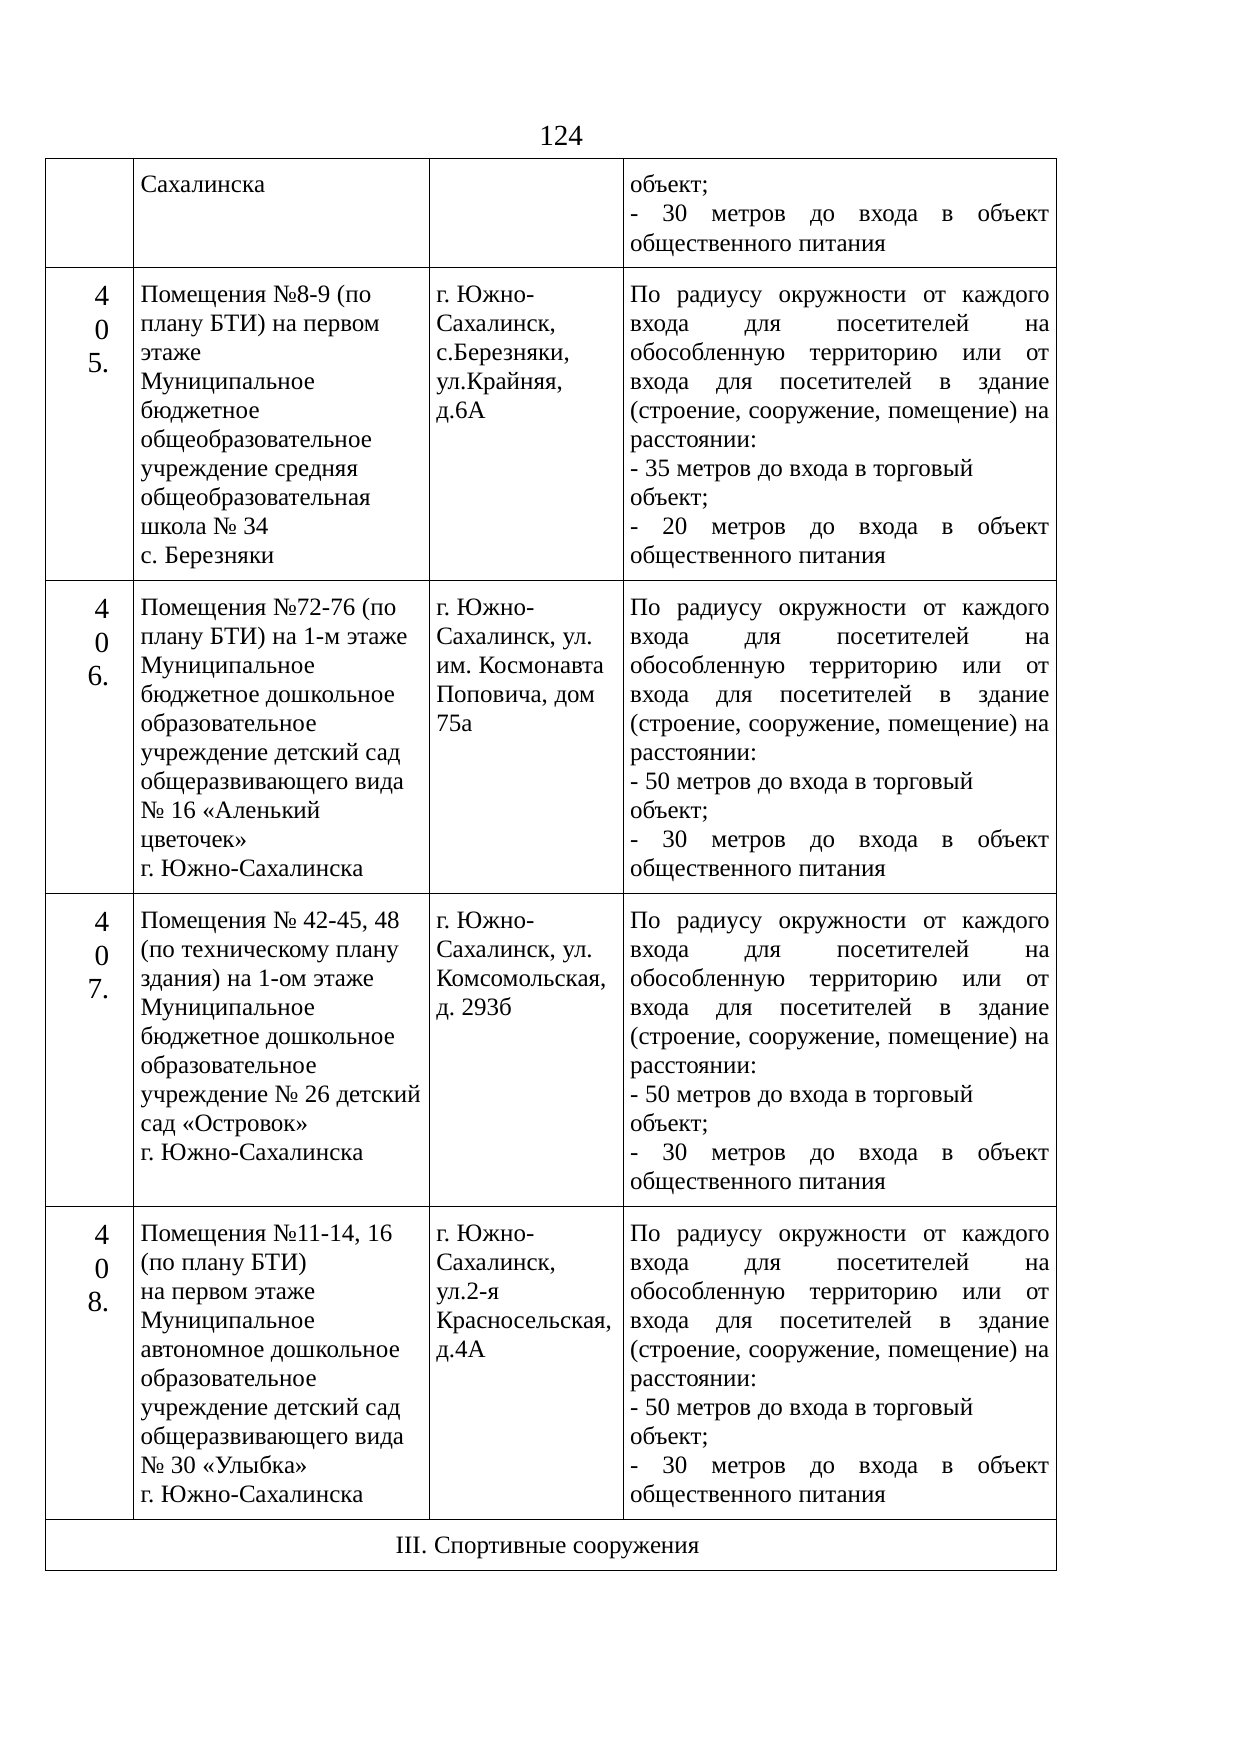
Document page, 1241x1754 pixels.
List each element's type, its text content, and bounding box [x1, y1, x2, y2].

table_cell По радиусу окружности от каждого входа для посетителей на обособленную территорию или от входа для посетителей в здание (строение, сооружение, помещение) на расстоянии: - 50 метров до входа в торговый объект; - 30 метров до входа в объект общественного питания [624, 894, 1056, 1206]
table_cell г. Южно-Сахалинск, ул. Комсомольская, д. 293б [430, 894, 623, 1206]
table_cell г. Южно-Сахалинск, ул. им. Космонавта Поповича, дом 75а [430, 581, 623, 893]
table_cell Помещения №8-9 (по плану БТИ) на первом этаже Муниципальное бюджетное общеобразовательное учреждение средняя общеобразовательная школа № 34 с. Березняки [134, 268, 429, 580]
table_cell [430, 159, 623, 267]
table_cell Помещения №72-76 (по плану БТИ) на 1-м этаже Муниципальное бюджетное дошкольное образовательное учреждение детский сад общеразвивающего вида № 16 «Аленький цветочек» г. Южно-Сахалинска [134, 581, 429, 893]
table_cell [46, 894, 133, 1206]
table_cell По радиусу окружности от каждого входа для посетителей на обособленную территорию или от входа для посетителей в здание (строение, сооружение, помещение) на расстоянии: - 50 метров до входа в торговый объект; - 30 метров до входа в объект общественного питания [624, 581, 1056, 893]
table_cell [46, 1207, 133, 1519]
table_cell III. Спортивные сооружения [46, 1520, 1056, 1570]
table_cell Сахалинска [134, 159, 429, 267]
table_cell По радиусу окружности от каждого входа для посетителей на обособленную территорию или от входа для посетителей в здание (строение, сооружение, помещение) на расстоянии: - 50 метров до входа в торговый объект; - 30 метров до входа в объект общественного питания [624, 1207, 1056, 1519]
table_cell [46, 159, 133, 267]
table_cell г. Южно-Сахалинск, ул.2-я Красносельская, д.4А [430, 1207, 623, 1519]
table_cell г. Южно-Сахалинск, с.Березняки, ул.Крайняя, д.6А [430, 268, 623, 580]
table_cell Помещения №11-14, 16 (по плану БТИ) на первом этаже Муниципальное автономное дошкольное образовательное учреждение детский сад общеразвивающего вида № 30 «Улыбка» г. Южно-Сахалинска [134, 1207, 429, 1519]
table_cell Помещения № 42-45, 48 (по техническому плану здания) на 1-ом этаже Муниципальное бюджетное дошкольное образовательное учреждение № 26 детский сад «Островок» г. Южно-Сахалинска [134, 894, 429, 1206]
table_cell [46, 268, 133, 580]
table_cell [46, 581, 133, 893]
table_cell объект; - 30 метров до входа в объект общественного питания [624, 159, 1056, 267]
table_cell По радиусу окружности от каждого входа для посетителей на обособленную территорию или от входа для посетителей в здание (строение, сооружение, помещение) на расстоянии: - 35 метров до входа в торговый объект; - 20 метров до входа в объект общественного питания [624, 268, 1056, 580]
